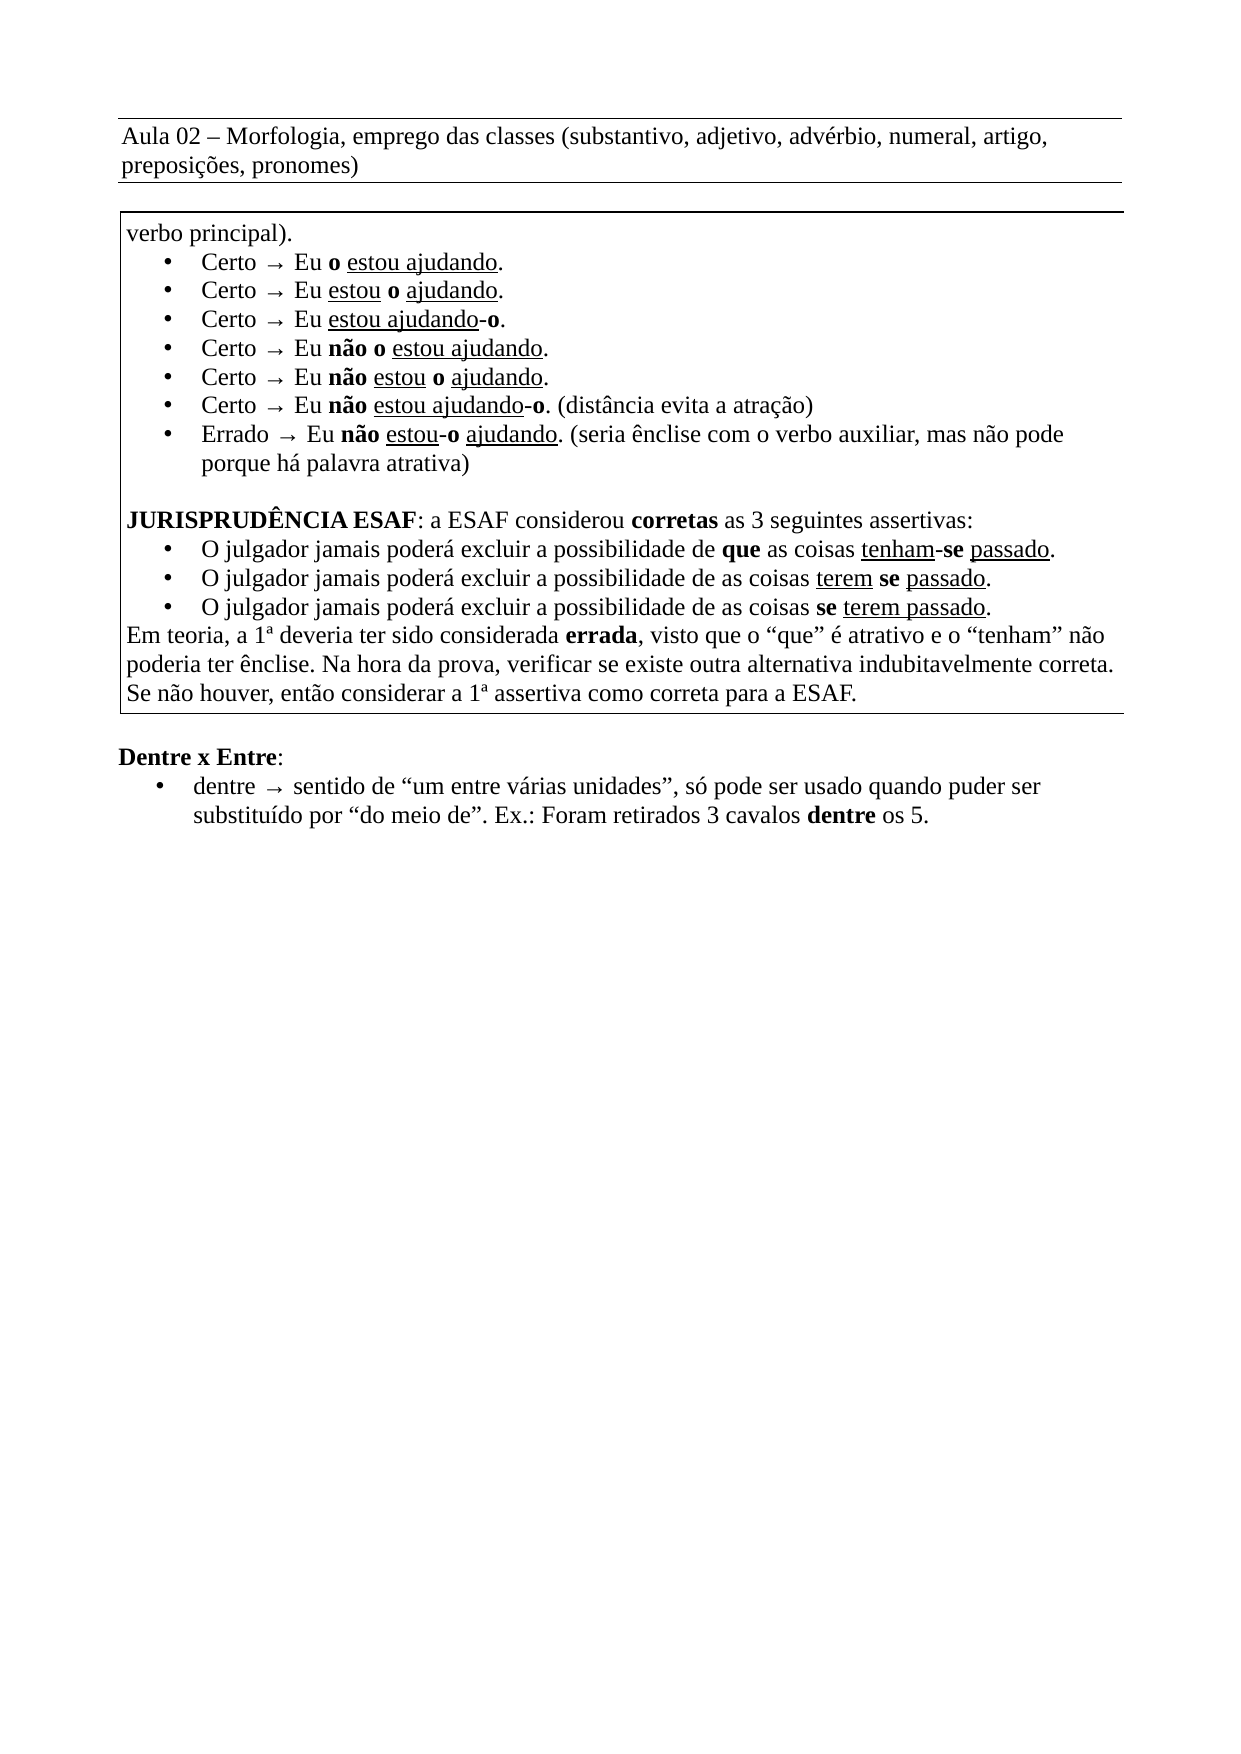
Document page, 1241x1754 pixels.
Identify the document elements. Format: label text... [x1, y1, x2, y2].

list dentre → sentido de “um entre várias unidades”, só pode ser usado quando puder ser substituído por “do meio de”. Ex.: Foram retirados 3 cavalos dentre os 5. [156, 771, 1122, 829]
table_header verbo principal). Certo → Eu o estou ajudando. Certo → Eu estou o ajudando. Certo → Eu estou ajudando-o. Certo → Eu não o estou ajudando. Certo → Eu não estou o ajudando. Certo → Eu não estou ajudando-o. (distância evita a atração) Errado → Eu não estou-o ajudando. (seria ênclise com o verbo auxiliar, mas não pode porque há palavra atrativa) JURISPRUDÊNCIA ESAF: a ESAF considerou corretas as 3 seguintes assertivas: O julgador jamais poderá excluir a possibilidade de que as coisas tenham-se passado. O julgador jamais poderá excluir a possibilidade de as coisas terem se passado. O julgador jamais poderá excluir a possibilidade de as coisas se terem passado. Em teoria, a 1ª deveria ter sido considerada errada, visto que o “que” é atrativo e o “tenham” não poderia ter ênclise. Na hora da prova, verificar se existe outra alternativa indubitavelmente correta. Se não houver, então considerar a 1ª assertiva como correta para a ESAF. [121, 213, 1123, 713]
text Dentre x Entre: [118, 742, 1122, 771]
